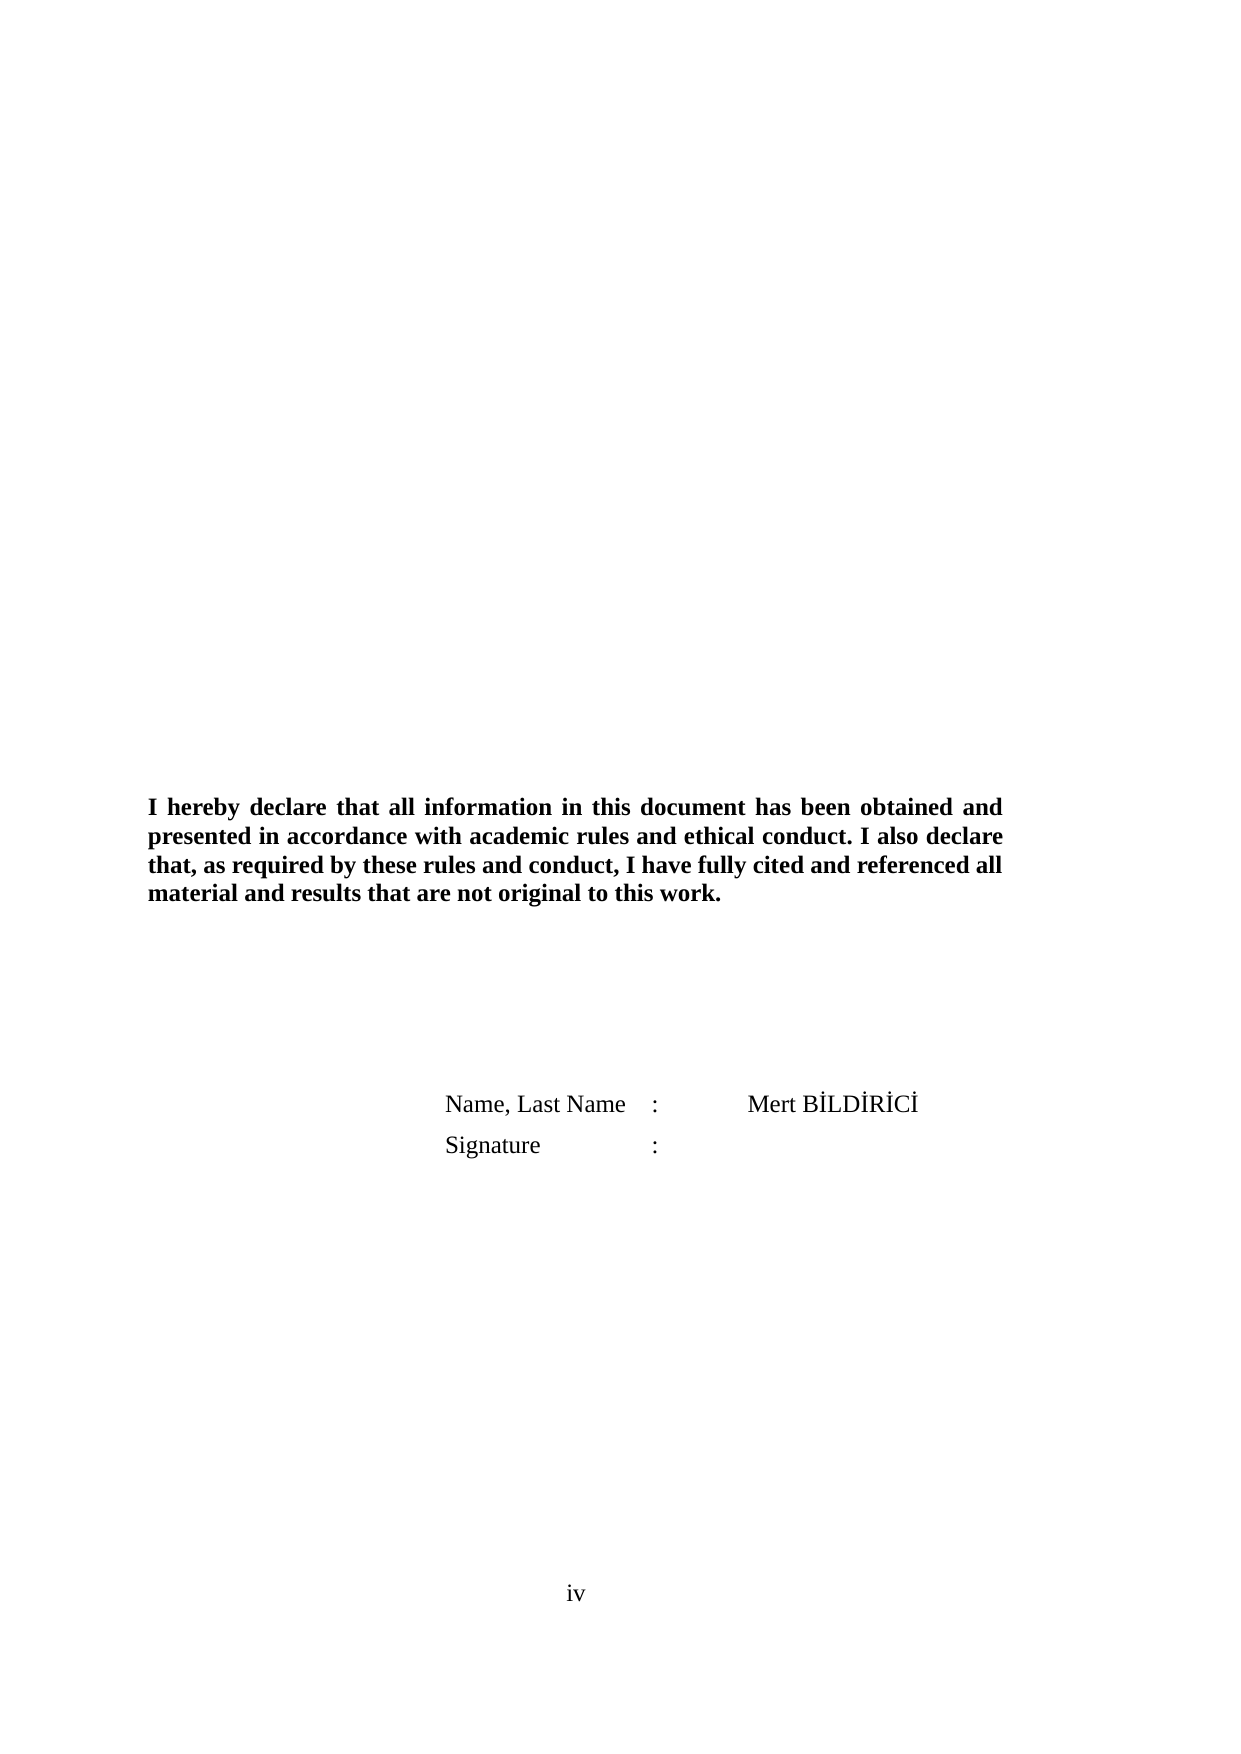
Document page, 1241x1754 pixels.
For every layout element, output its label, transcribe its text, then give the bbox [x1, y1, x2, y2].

text I hereby declare that all information in this document has been obtained and presented in accordance with academic rules and ethical conduct. I also declare that, as required by these rules and conduct, I have fully cited and referenced all material and results that are not original to this work. [148, 792, 1004, 907]
table_header Name, Last Name [434, 1077, 640, 1118]
table_cell [673, 1118, 1004, 1159]
table_header : [640, 1077, 673, 1118]
table_cell Signature [434, 1118, 640, 1159]
table_header Mert BİLDİRİCİ [673, 1077, 1004, 1118]
table_cell : [640, 1118, 673, 1159]
